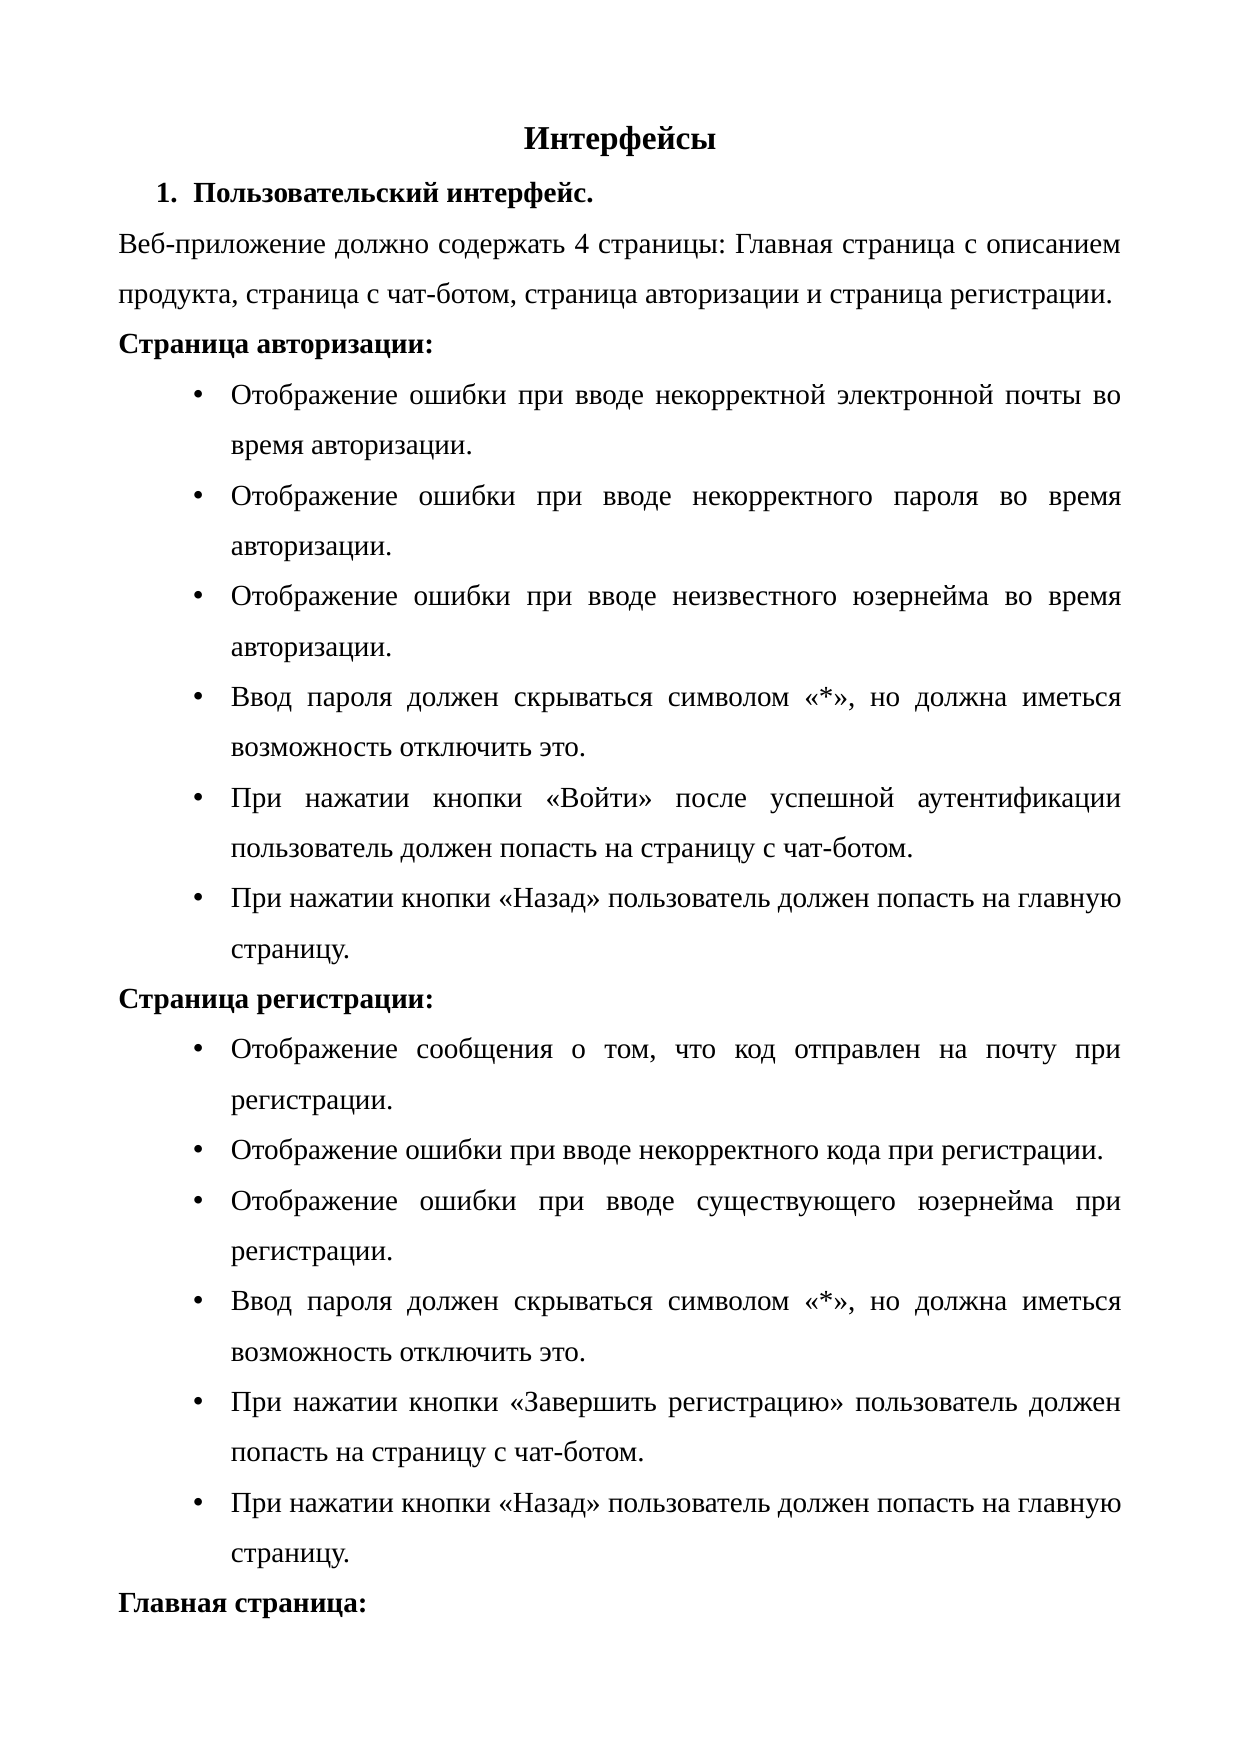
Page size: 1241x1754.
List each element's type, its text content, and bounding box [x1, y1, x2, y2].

text Главная страница: [118, 1586, 1122, 1619]
list Отображение ошибки при вводе неизвестного юзернейма во время авторизации. [193, 578, 1122, 662]
text Интерфейсы [118, 118, 1122, 156]
list Отображение ошибки при вводе некорректного пароля во время авторизации. [193, 478, 1122, 562]
list Отображение ошибки при вводе существующего юзернейма при регистрации. [193, 1183, 1122, 1267]
list При нажатии кнопки «Войти» после успешной аутентификации пользователь должен попасть на страницу с чат-ботом. [193, 780, 1122, 864]
text Веб-приложение должно содержать 4 страницы: Главная страница с описанием продукта, страница с чат-ботом, страница авторизации и страница регистрации. [118, 226, 1122, 310]
text Страница регистрации: [118, 981, 1122, 1015]
list Пользовательский интерфейс. [156, 176, 1122, 209]
list Ввод пароля должен скрываться символом «*», но должна иметься возможность отключить это. [193, 1283, 1122, 1367]
list Ввод пароля должен скрываться символом «*», но должна иметься возможность отключить это. [193, 679, 1122, 763]
list Отображение ошибки при вводе некорректной электронной почты во время авторизации. [193, 377, 1122, 461]
list Отображение ошибки при вводе некорректного кода при регистрации. [193, 1132, 1122, 1166]
list При нажатии кнопки «Назад» пользователь должен попасть на главную страницу. [193, 1485, 1122, 1569]
text Страница авторизации: [118, 327, 1122, 360]
list При нажатии кнопки «Завершить регистрацию» пользователь должен попасть на страницу с чат-ботом. [193, 1384, 1122, 1468]
list Отображение сообщения о том, что код отправлен на почту при регистрации. [193, 1032, 1122, 1116]
list При нажатии кнопки «Назад» пользователь должен попасть на главную страницу. [193, 881, 1122, 964]
